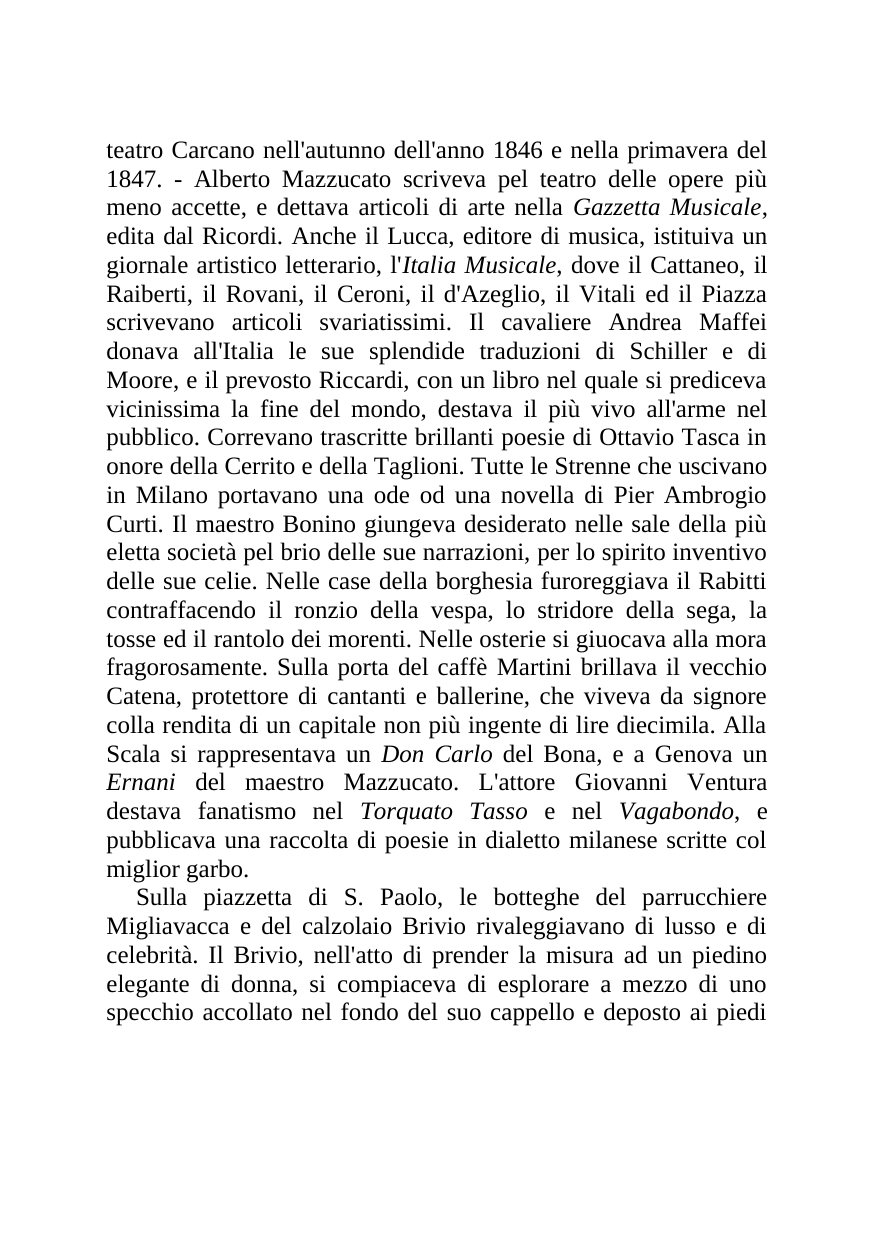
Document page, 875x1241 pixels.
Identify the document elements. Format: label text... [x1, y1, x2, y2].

text Sulla piazzetta di S. Paolo, le botteghe del parrucchiere Migliavacca e del calzolaio Brivio rivaleggiavano di lusso e di celebrità. Il Brivio, nell'atto di prender la misura ad un piedino elegante di donna, si compiaceva di esplorare a mezzo di uno specchio accollato nel fondo del suo cappello e deposto ai piedi [106, 882, 768, 1026]
text teatro Carcano nell'autunno dell'anno 1846 e nella primavera del 1847. - Alberto Mazzucato scriveva pel teatro delle opere più meno accette, e dettava articoli di arte nella Gazzetta Musicale, edita dal Ricordi. Anche il Lucca, editore di musica, istituiva un giornale artistico letterario, l'Italia Musicale, dove il Cattaneo, il Raiberti, il Rovani, il Ceroni, il d'Azeglio, il Vitali ed il Piazza scrivevano articoli svariatissimi. Il cavaliere Andrea Maffei donava all'Italia le sue splendide traduzioni di Schiller e di Moore, e il prevosto Riccardi, con un libro nel quale si prediceva vicinissima la fine del mondo, destava il più vivo all'arme nel pubblico. Correvano trascritte brillanti poesie di Ottavio Tasca in onore della Cerrito e della Taglioni. Tutte le Strenne che uscivano in Milano portavano una ode od una novella di Pier Ambrogio Curti. Il maestro Bonino giungeva desiderato nelle sale della più eletta società pel brio delle sue narrazioni, per lo spirito inventivo delle sue celie. Nelle case della borghesia furoreggiava il Rabitti contraffacendo il ronzio della vespa, lo stridore della sega, la tosse ed il rantolo dei morenti. Nelle osterie si giuocava alla mora fragorosamente. Sulla porta del caffè Martini brillava il vecchio Catena, protettore di cantanti e ballerine, che viveva da signore colla rendita di un capitale non più ingente di lire diecimila. Alla Scala si rappresentava un Don Carlo del Bona, e a Genova un Ernani del maestro Mazzucato. L'attore Giovanni Ventura destava fanatismo nel Torquato Tasso e nel Vagabondo, e pubblicava una raccolta di poesie in dialetto milanese scritte col miglior garbo. [106, 135, 768, 882]
